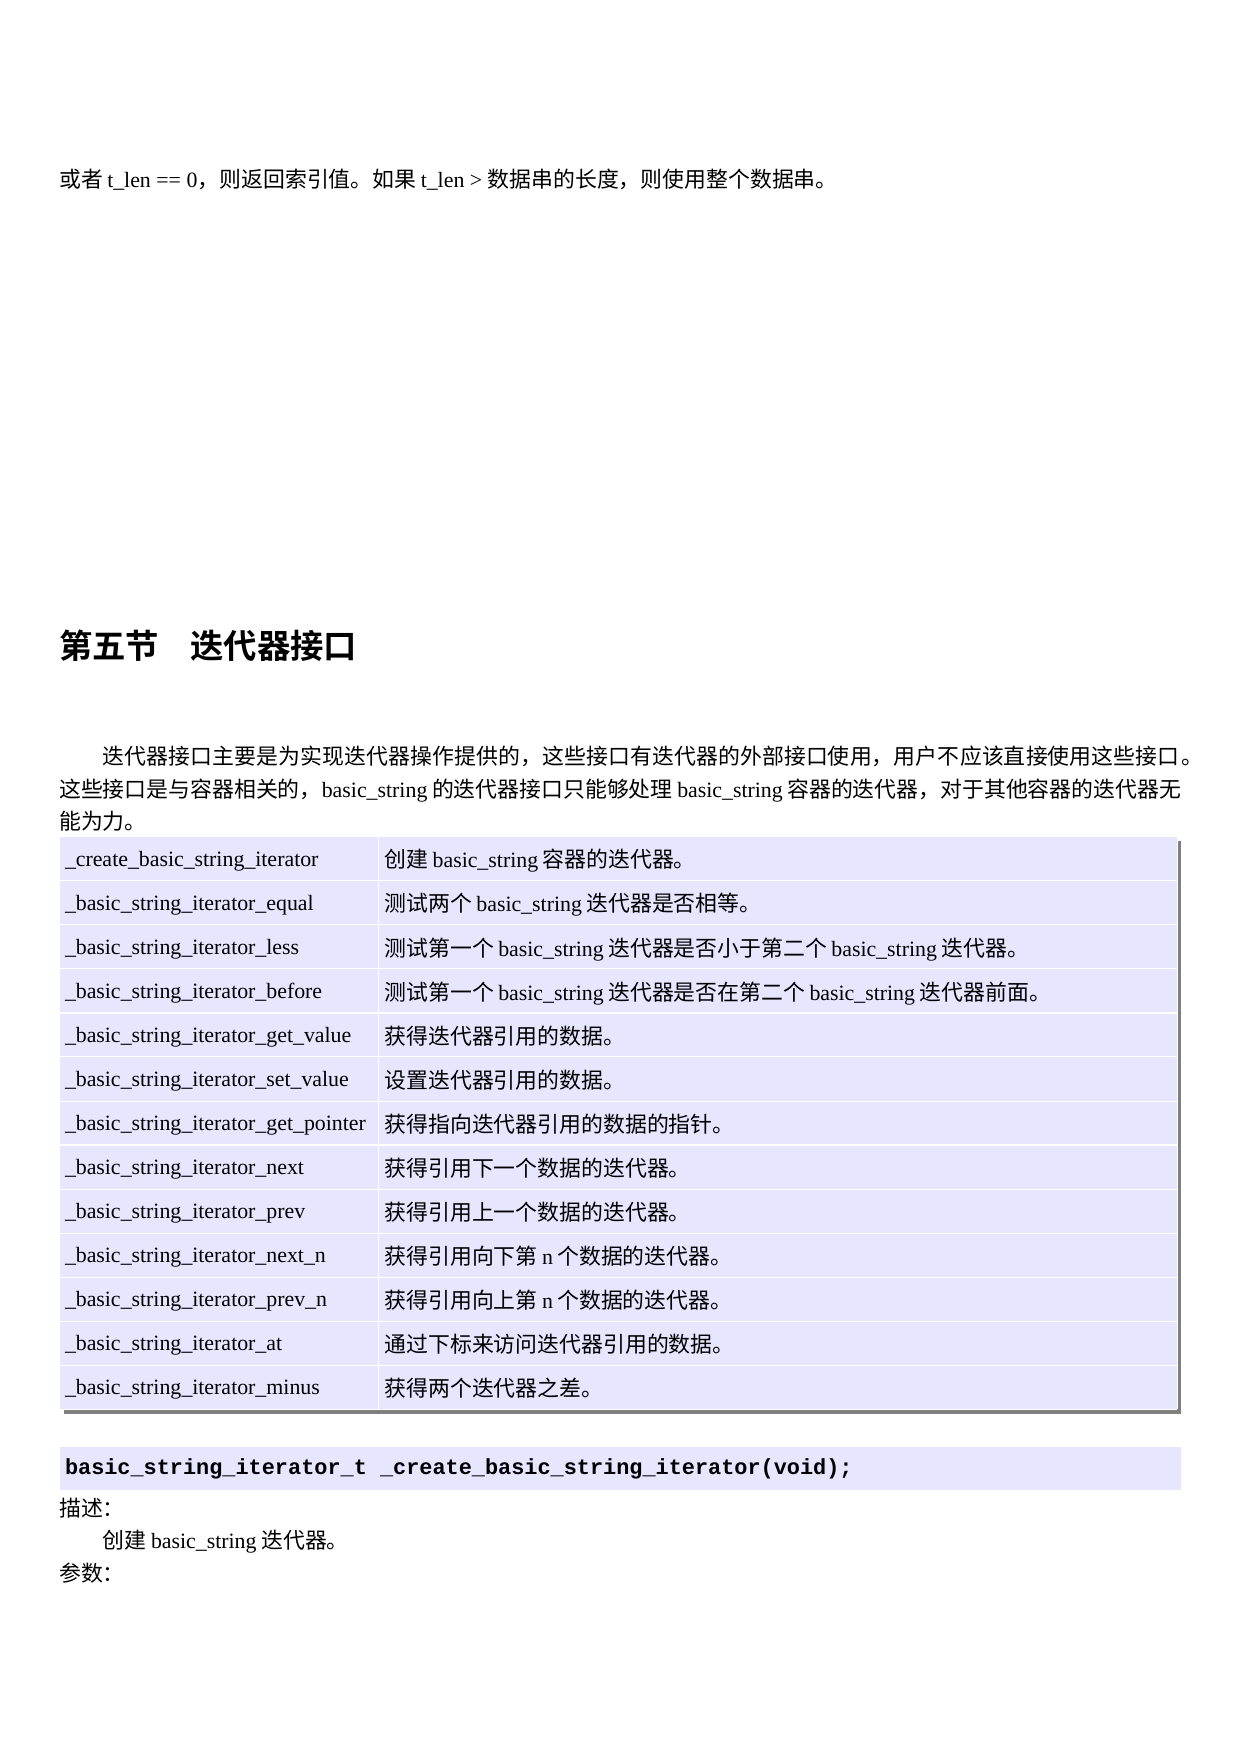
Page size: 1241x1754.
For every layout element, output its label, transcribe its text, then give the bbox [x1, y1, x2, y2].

table_cell _basic_string_iterator_minus [60, 1366, 378, 1409]
subtitle 迭代器接口 [59, 611, 1181, 676]
table_cell _basic_string_iterator_set_value [60, 1057, 378, 1101]
table_cell 获得引用上一个数据的迭代器。 [379, 1190, 1177, 1233]
table_cell _basic_string_iterator_next_n [60, 1234, 378, 1277]
text 创建basic_string迭代器。 [59, 1523, 1181, 1555]
table_cell 测试两个basic_string迭代器是否相等。 [379, 881, 1177, 924]
table_cell 获得迭代器引用的数据。 [379, 1014, 1177, 1056]
table_header basic_string_iterator_t _create_basic_string_iterator(void); [60, 1447, 1181, 1490]
table_cell _basic_string_iterator_less [60, 925, 378, 968]
table_cell _basic_string_iterator_get_pointer [60, 1102, 378, 1144]
table_cell _basic_string_iterator_prev [60, 1190, 378, 1233]
table_cell 获得引用向下第n个数据的迭代器。 [379, 1234, 1177, 1277]
table_cell _basic_string_iterator_prev_n [60, 1278, 378, 1321]
table_cell 设置迭代器引用的数据。 [379, 1057, 1177, 1101]
table_cell 测试第一个basic_string迭代器是否小于第二个basic_string迭代器。 [379, 925, 1177, 968]
table_cell 获得引用下一个数据的迭代器。 [379, 1146, 1177, 1189]
text 或者t_len == 0，则返回索引值。如果t_len > 数据串的长度，则使用整个数据串。 [59, 162, 1181, 194]
text 迭代器接口主要是为实现迭代器操作提供的，这些接口有迭代器的外部接口使用，用户不应该直接使用这些接口。这些接口是与容器相关的，basic_string的迭代器接口只能够处理basic_string容器的迭代器，对于其他容器的迭代器无能为力。 [59, 739, 1181, 836]
table_header 创建basic_string容器的迭代器。 [379, 837, 1177, 880]
table_cell _basic_string_iterator_before [60, 969, 378, 1012]
table_cell _basic_string_iterator_get_value [60, 1014, 378, 1056]
table_header _create_basic_string_iterator [60, 837, 378, 880]
table_cell 获得两个迭代器之差。 [379, 1366, 1177, 1409]
table_cell 通过下标来访问迭代器引用的数据。 [379, 1322, 1177, 1365]
text 参数： [59, 1555, 1181, 1588]
table_cell 测试第一个basic_string迭代器是否在第二个basic_string迭代器前面。 [379, 969, 1177, 1012]
table_cell _basic_string_iterator_equal [60, 881, 378, 924]
table_cell 获得引用向上第n个数据的迭代器。 [379, 1278, 1177, 1321]
table_cell 获得指向迭代器引用的数据的指针。 [379, 1102, 1177, 1144]
table_cell _basic_string_iterator_next [60, 1146, 378, 1189]
table_cell _basic_string_iterator_at [60, 1322, 378, 1365]
text 描述： [59, 1491, 1181, 1523]
